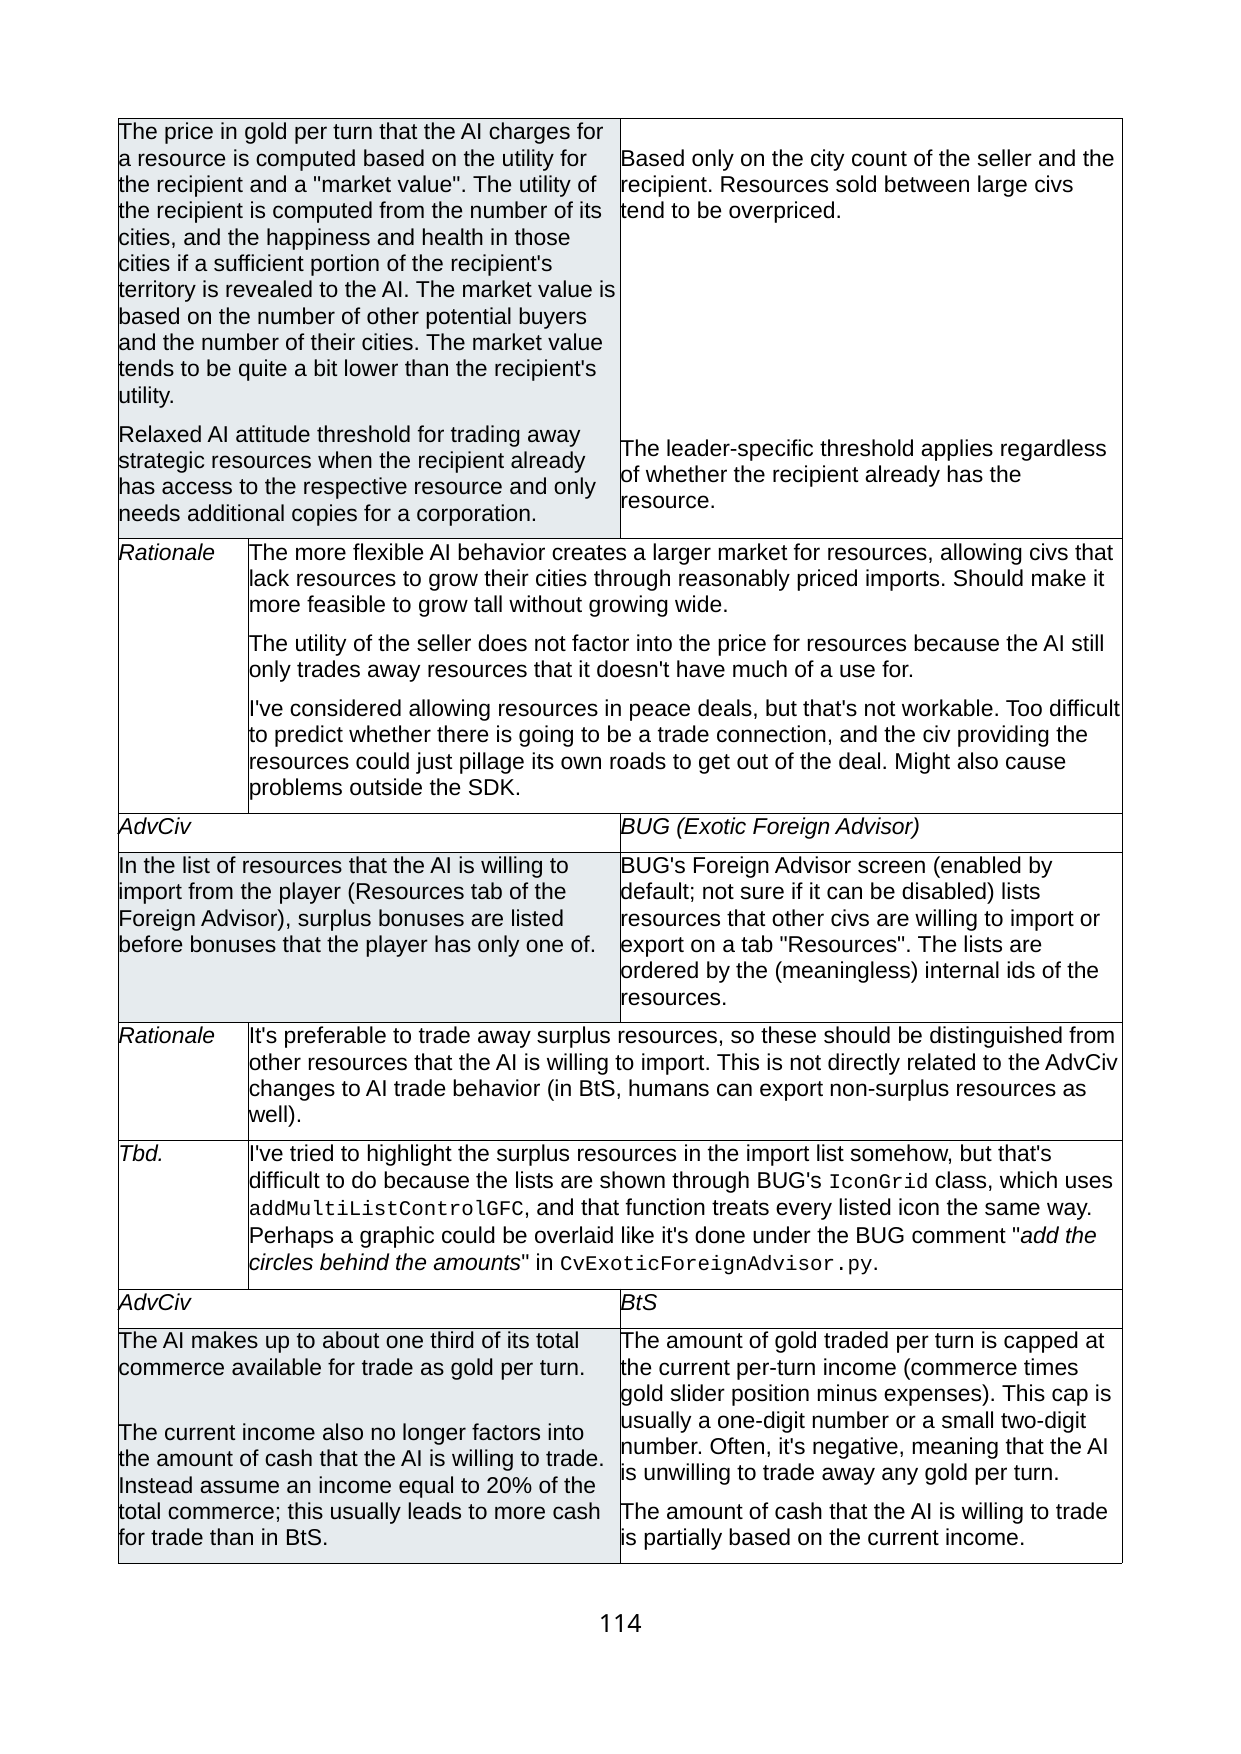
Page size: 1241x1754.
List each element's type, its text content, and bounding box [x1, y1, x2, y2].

table_cell The price in gold per turn that the AI charges for a resource is computed based on the utility for the recipient and a "market value". The utility of the recipient is computed from the number of its cities, and the happiness and health in those cities if a sufficient portion of the recipient's territory is revealed to the AI. The market value is based on the number of other potential buyers and the number of their cities. The market value tends to be quite a bit lower than the recipient's utility. Relaxed AI attitude threshold for trading away strategic resources when the recipient already has access to the respective resource and only needs additional copies for a corporation. [119, 119, 620, 538]
table_cell Tbd. [119, 1141, 248, 1288]
table_cell The AI makes up to about one third of its total commerce available for trade as gold per turn. The current income also no longer factors into the amount of cash that the AI is willing to trade. Instead assume an income equal to 20% of the total commerce; this usually leads to more cash for trade than in BtS. [119, 1329, 620, 1563]
table_cell The more flexible AI behavior creates a larger market for resources, allowing civs that lack resources to grow their cities through reasonably priced imports. Should make it more feasible to grow tall without growing wide. The utility of the seller does not factor into the price for resources because the AI still only trades away resources that it doesn't have much of a use for. I've considered allowing resources in peace deals, but that's not workable. Too difficult to predict whether there is going to be a trade connection, and the civ providing the resources could just pillage its own roads to get out of the deal. Might also cause problems outside the SDK. [249, 539, 1122, 813]
table_cell I've tried to highlight the surplus resources in the import list somehow, but that's difficult to do because the lists are shown through BUG's IconGrid class, which uses addMultiListControlGFC, and that function treats every listed icon the same way. Perhaps a graphic could be overlaid like it's done under the BUG comment "add the circles behind the amounts" in CvExoticForeignAdvisor.py. [249, 1141, 1122, 1288]
table_cell AdvCiv [119, 814, 620, 852]
table_cell AdvCiv [119, 1290, 620, 1327]
table_cell In the list of resources that the AI is willing to import from the player (Resources tab of the Foreign Advisor), surplus bonuses are listed before bonuses that the player has only one of. [119, 853, 620, 1022]
table_cell Based only on the city count of the seller and the recipient. Resources sold between large civs tend to be overpriced. The leader-specific threshold applies regardless of whether the recipient already has the resource. [621, 119, 1122, 538]
table_cell The amount of gold traded per turn is capped at the current per-turn income (commerce times gold slider position minus expenses). This cap is usually a one-digit number or a small two-digit number. Often, it's negative, meaning that the AI is unwilling to trade away any gold per turn. The amount of cash that the AI is willing to trade is partially based on the current income. [621, 1329, 1122, 1563]
table_cell BUG (Exotic Foreign Advisor) [621, 814, 1122, 852]
table_cell It's preferable to trade away surplus resources, so these should be distinguished from other resources that the AI is willing to import. This is not directly related to the AdvCiv changes to AI trade behavior (in BtS, humans can export non-surplus resources as well). [249, 1023, 1122, 1140]
table_cell BtS [621, 1290, 1122, 1327]
table_cell Rationale [119, 539, 248, 813]
table_cell Rationale [119, 1023, 248, 1140]
table_cell BUG's Foreign Advisor screen (enabled by default; not sure if it can be disabled) lists resources that other civs are willing to import or export on a tab "Resources". The lists are ordered by the (meaningless) internal ids of the resources. [621, 853, 1122, 1022]
